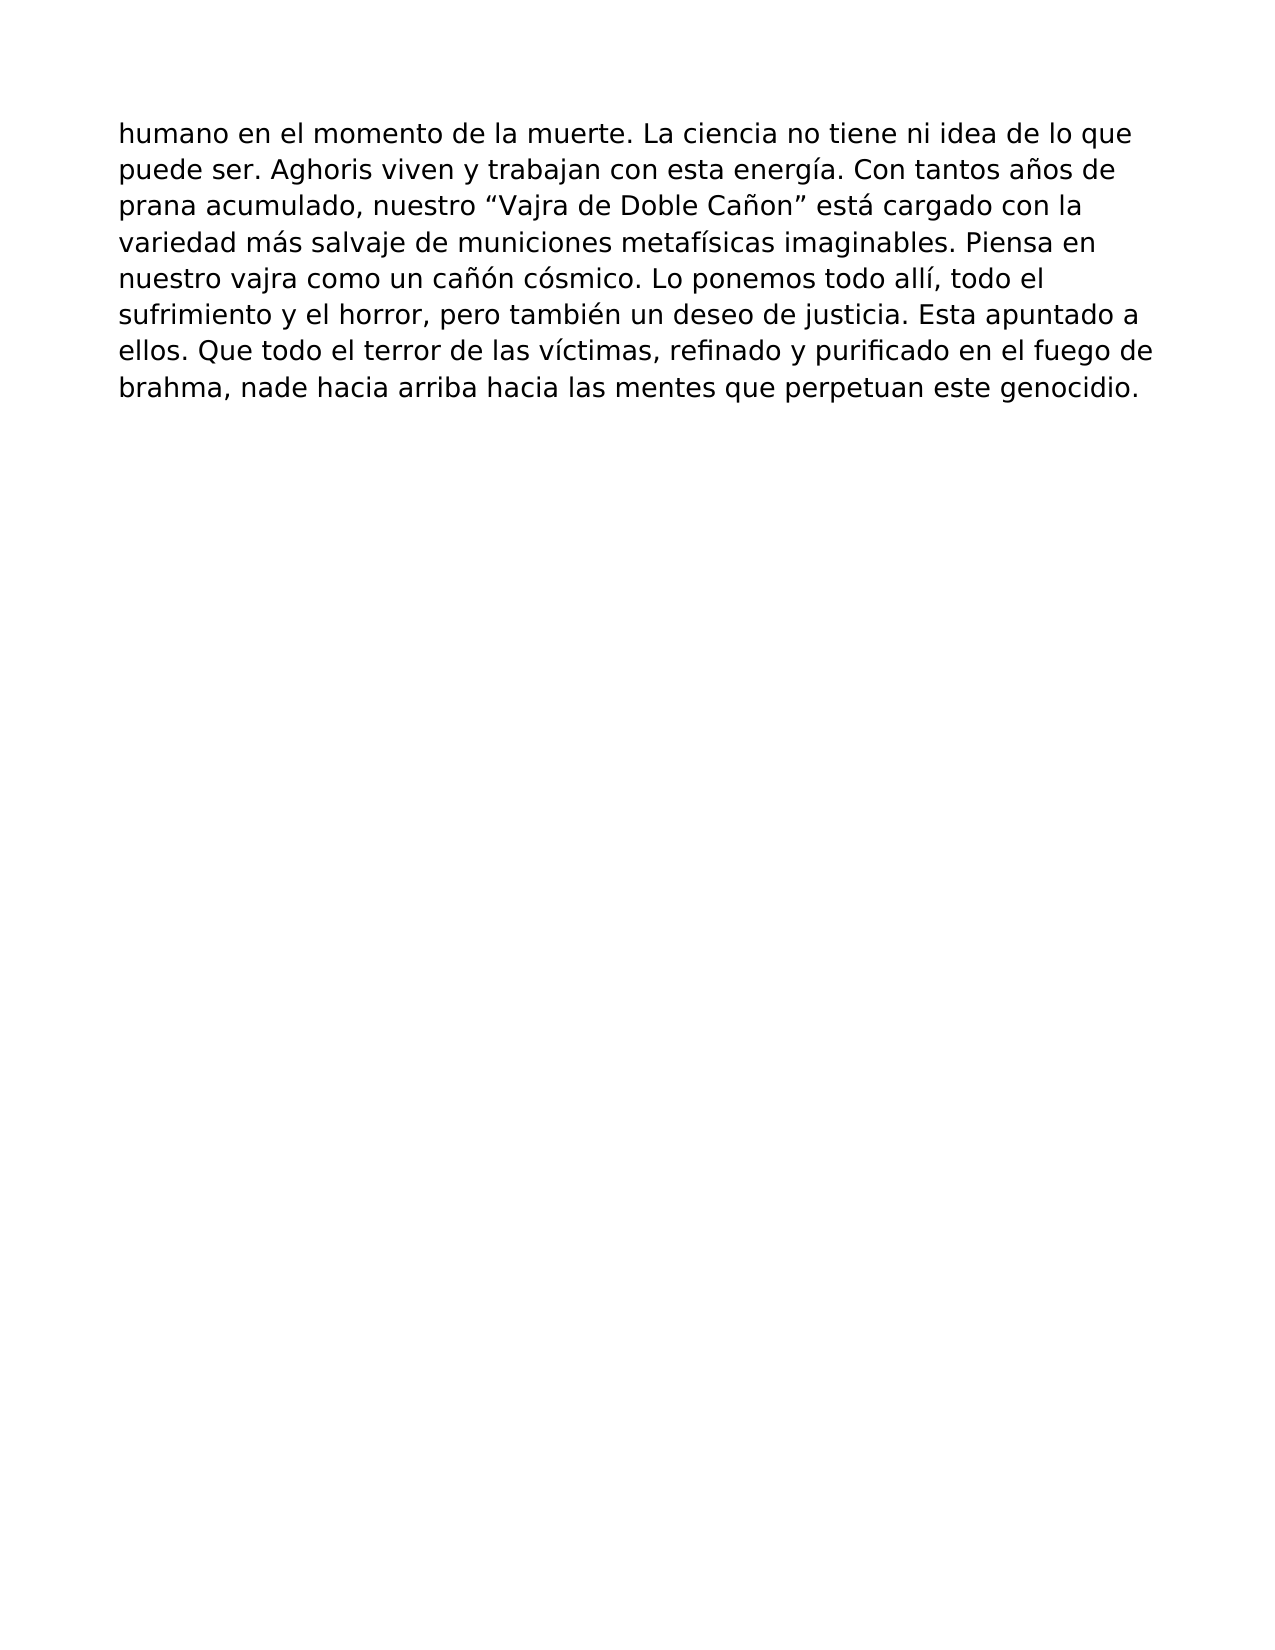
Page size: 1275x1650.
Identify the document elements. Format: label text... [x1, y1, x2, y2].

text humano en el momento de la muerte. La ciencia no tiene ni idea de lo que puede ser. Aghoris viven y trabajan con esta energía. Con tantos años de prana acumulado, nuestro “Vajra de Doble Cañon” está cargado con la variedad más salvaje de municiones metafísicas imaginables. Piensa en nuestro vajra como un cañón cósmico. Lo ponemos todo allí, todo el sufrimiento y el horror, pero también un deseo de justicia. Esta apuntado a ellos. Que todo el terror de las víctimas, refinado y purificado en el fuego de brahma, nade hacia arriba hacia las mentes que perpetuan este genocidio. [118, 118, 1157, 403]
